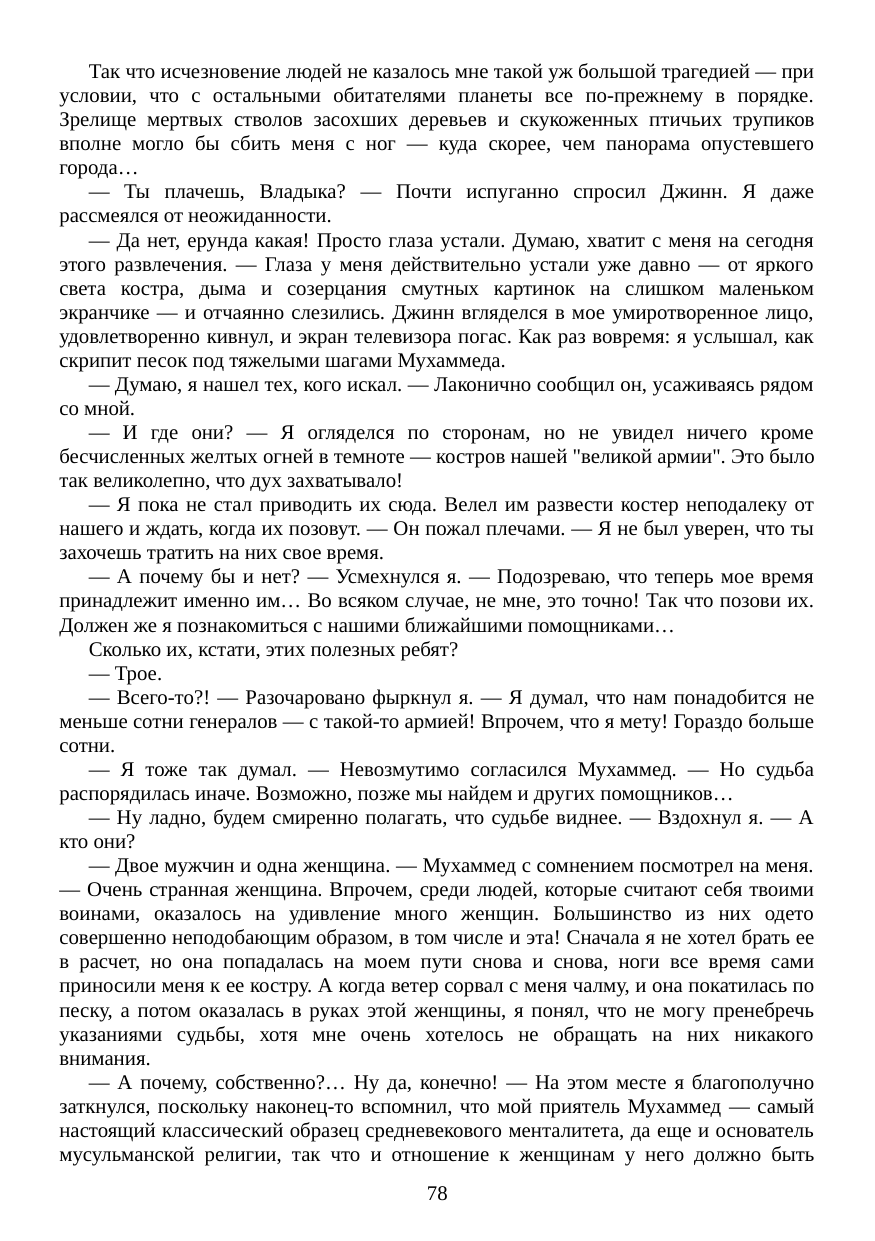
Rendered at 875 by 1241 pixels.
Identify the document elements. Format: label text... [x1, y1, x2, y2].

text Так что исчезновение людей не казалось мне такой уж большой трагедией — при условии, что с остальными обитателями планеты все по-прежнему в порядке. Зрелище мертвых стволов засохших деревьев и скукоженных птичьих трупиков вполне могло бы сбить меня с ног — куда скорее, чем панорама опустевшего города… [59, 59, 815, 179]
text — Я пока не стал приводить их сюда. Велел им развести костер неподалеку от нашего и ждать, когда их позовут. — Он пожал плечами. — Я не был уверен, что ты захочешь тратить на них свое время. [59, 492, 815, 564]
text — Всего-то?! — Разочаровано фыркнул я. — Я думал, что нам понадобится не меньше сотни генералов — с такой-то армией! Впрочем, что я мету! Гораздо больше сотни. [59, 685, 815, 757]
text — Ну ладно, будем смиренно полагать, что судьбе виднее. — Вздохнул я. — А кто они? [59, 805, 815, 853]
text — Думаю, я нашел тех, кого искал. — Лаконично сообщил он, усаживаясь рядом со мной. [59, 372, 815, 420]
text — Да нет, ерунда какая! Просто глаза устали. Думаю, хватит с меня на сегодня этого развлечения. — Глаза у меня действительно устали уже давно — от яркого света костра, дыма и созерцания смутных картинок на слишком маленьком экранчике — и отчаянно слезились. Джинн вгляделся в мое умиротворенное лицо, удовлетворенно кивнул, и экран телевизора погас. Как раз вовремя: я услышал, как скрипит песок под тяжелыми шагами Мухаммеда. [59, 227, 815, 372]
text Сколько их, кстати, этих полезных ребят? [59, 637, 815, 661]
text — А почему, собственно?… Ну да, конечно! — На этом месте я благополучно заткнулся, поскольку наконец-то вспомнил, что мой приятель Мухаммед — самый настоящий классический образец средневекового менталитета, да еще и основатель мусульманской религии, так что и отношение к женщинам у него должно быть [59, 1070, 815, 1166]
text — Я тоже так думал. — Невозмутимо согласился Мухаммед. — Но судьба распорядилась иначе. Возможно, позже мы найдем и других помощников… [59, 757, 815, 805]
text — А почему бы и нет? — Усмехнулся я. — Подозреваю, что теперь мое время принадлежит именно им… Во всяком случае, не мне, это точно! Так что позови их. Должен же я познакомиться с нашими ближайшими помощниками… [59, 564, 815, 637]
text — И где они? — Я огляделся по сторонам, но не увидел ничего кроме бесчисленных желтых огней в темноте — костров нашей "великой армии". Это было так великолепно, что дух захватывало! [59, 420, 815, 492]
text — Двое мужчин и одна женщина. — Мухаммед с сомнением посмотрел на меня. — Очень странная женщина. Впрочем, среди людей, которые считают себя твоими воинами, оказалось на удивление много женщин. Большинство из них одето совершенно неподобающим образом, в том числе и эта! Сначала я не хотел брать ее в расчет, но она попадалась на моем пути снова и снова, ноги все время сами приносили меня к ее костру. А когда ветер сорвал с меня чалму, и она покатилась по песку, а потом оказалась в руках этой женщины, я понял, что не могу пренебречь указаниями судьбы, хотя мне очень хотелось не обращать на них никакого внимания. [59, 853, 815, 1070]
text — Трое. [59, 661, 815, 685]
text — Ты плачешь, Владыка? — Почти испуганно спросил Джинн. Я даже рассмеялся от неожиданности. [59, 179, 815, 227]
